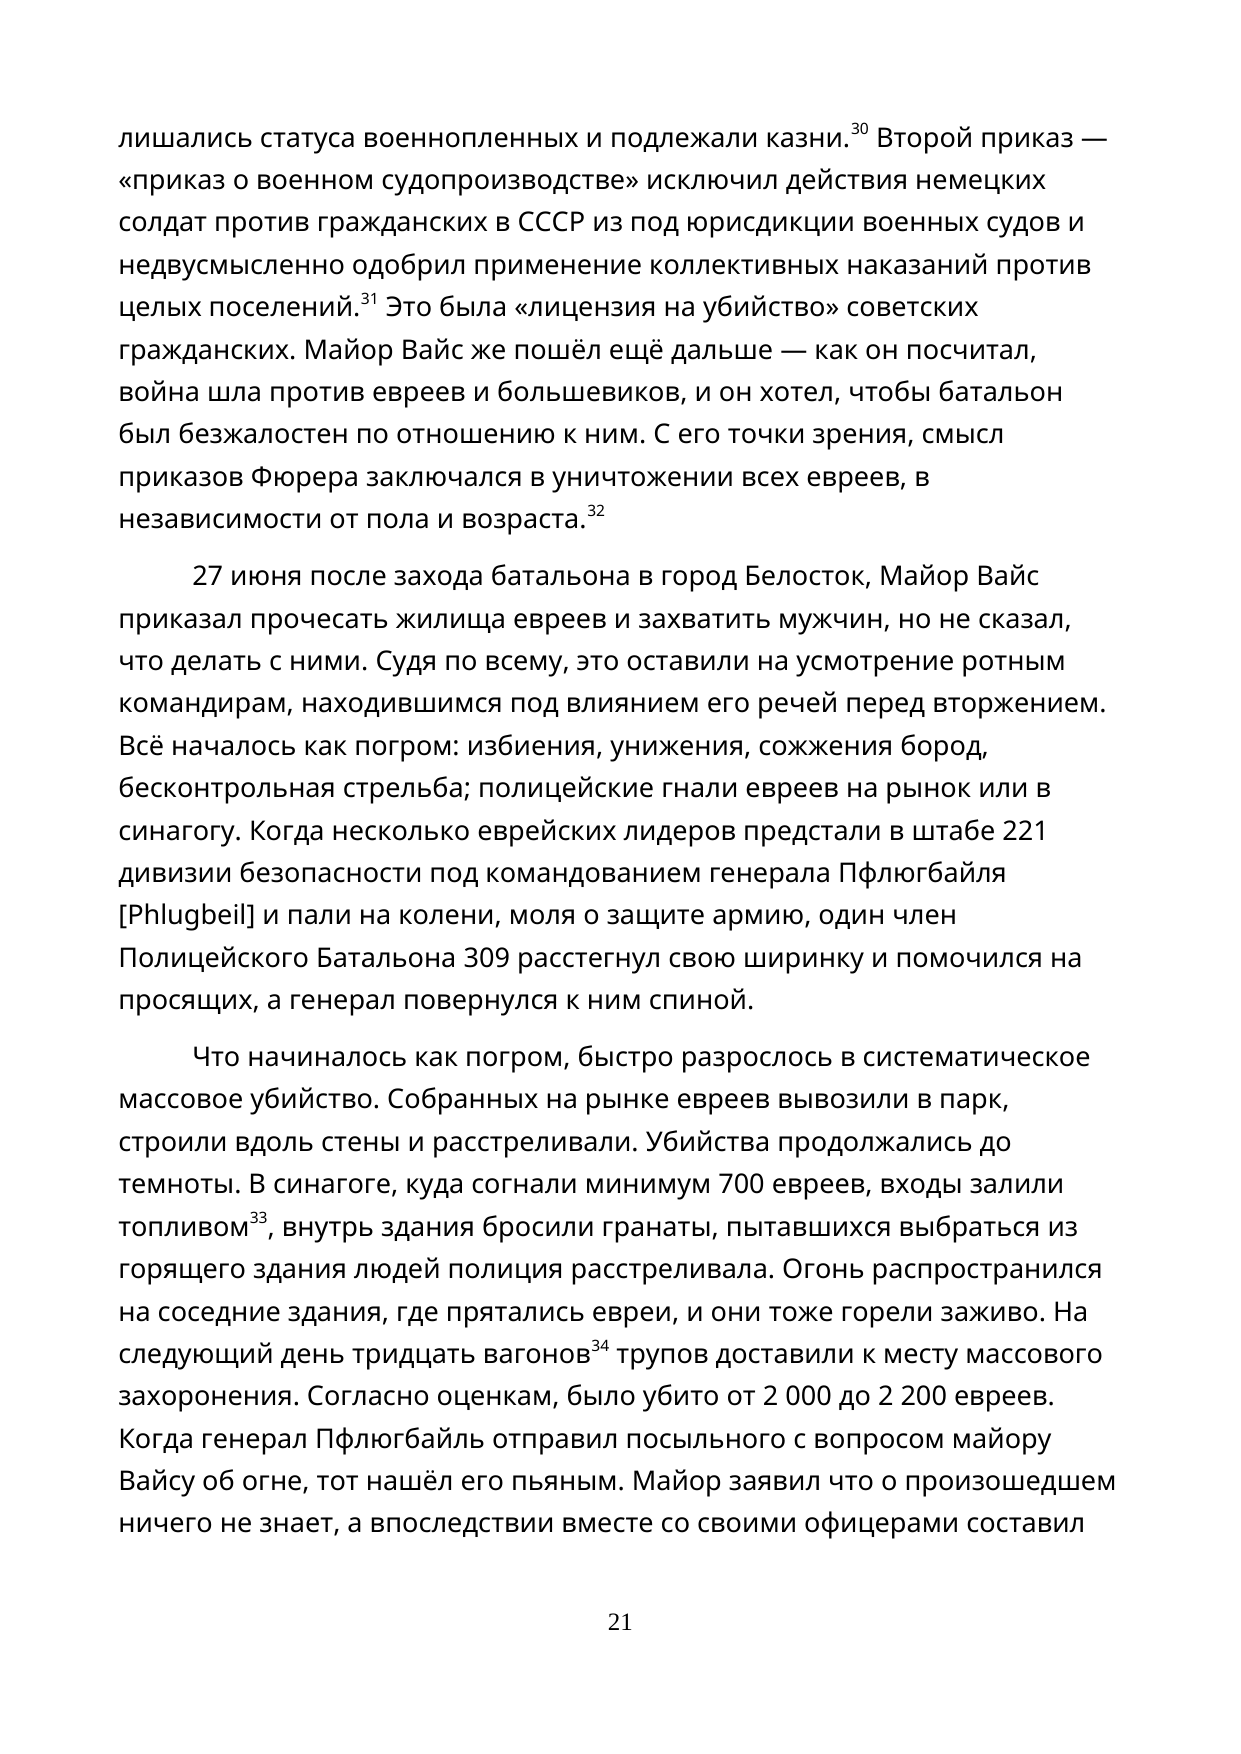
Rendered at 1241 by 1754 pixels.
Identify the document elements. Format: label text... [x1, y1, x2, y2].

text 27 июня после захода батальона в город Белосток, Майор Вайс приказал прочесать жилища евреев и захватить мужчин, но не сказал, что делать с ними. Судя по всему, это оставили на усмотрение ротным командирам, находившимся под влиянием его речей перед вторжением. Всё началось как погром: избиения, унижения, сожжения бород, бесконтрольная стрельба; полицейские гнали евреев на рынок или в синагогу. Когда несколько еврейских лидеров предстали в штабе 221 дивизии безопасности под командованием генерала Пфлюгбайля [Phlugbeil] и пали на колени, моля о защите армию, один член Полицейского Батальона 309 расстегнул свою ширинку и помочился на просящих, а генерал повернулся к ним спиной. [118, 557, 1122, 1017]
text Что начиналось как погром, быстро разрослось в систематическое массовое убийство. Собранных на рынке евреев вывозили в парк, строили вдоль стены и расстреливали. Убийства продолжались до темноты. В синагоге, куда согнали минимум 700 евреев, входы залили топливом, внутрь здания бросили гранаты, пытавшихся выбраться из горящего здания людей полиция расстреливала. Огонь распространился на соседние здания, где прятались евреи, и они тоже горели заживо. На следующий день тридцать вагонов трупов доставили к месту массового захоронения. Согласно оценкам, было убито от 2 000 до 2 200 евреев. Когда генерал Пфлюгбайль отправил посыльного с вопросом майору Вайсу об огне, тот нашёл его пьяным. Майор заявил что о произошедшем ничего не знает, а впоследствии вместе со своими офицерами составил [118, 1038, 1122, 1541]
text лишались статуса военнопленных и подлежали казни. Второй приказ — «приказ о военном судопроизводстве» исключил действия немецких солдат против гражданских в СССР из под юрисдикции военных судов и недвусмысленно одобрил применение коллективных наказаний против целых поселений. Это была «лицензия на убийство» советских гражданских. Майор Вайс же пошёл ещё дальше — как он посчитал, война шла против евреев и большевиков, и он хотел, чтобы батальон был безжалостен по отношению к ним. С его точки зрения, смысл приказов Фюрера заключался в уничтожении всех евреев, в независимости от пола и возраста. [118, 118, 1122, 537]
